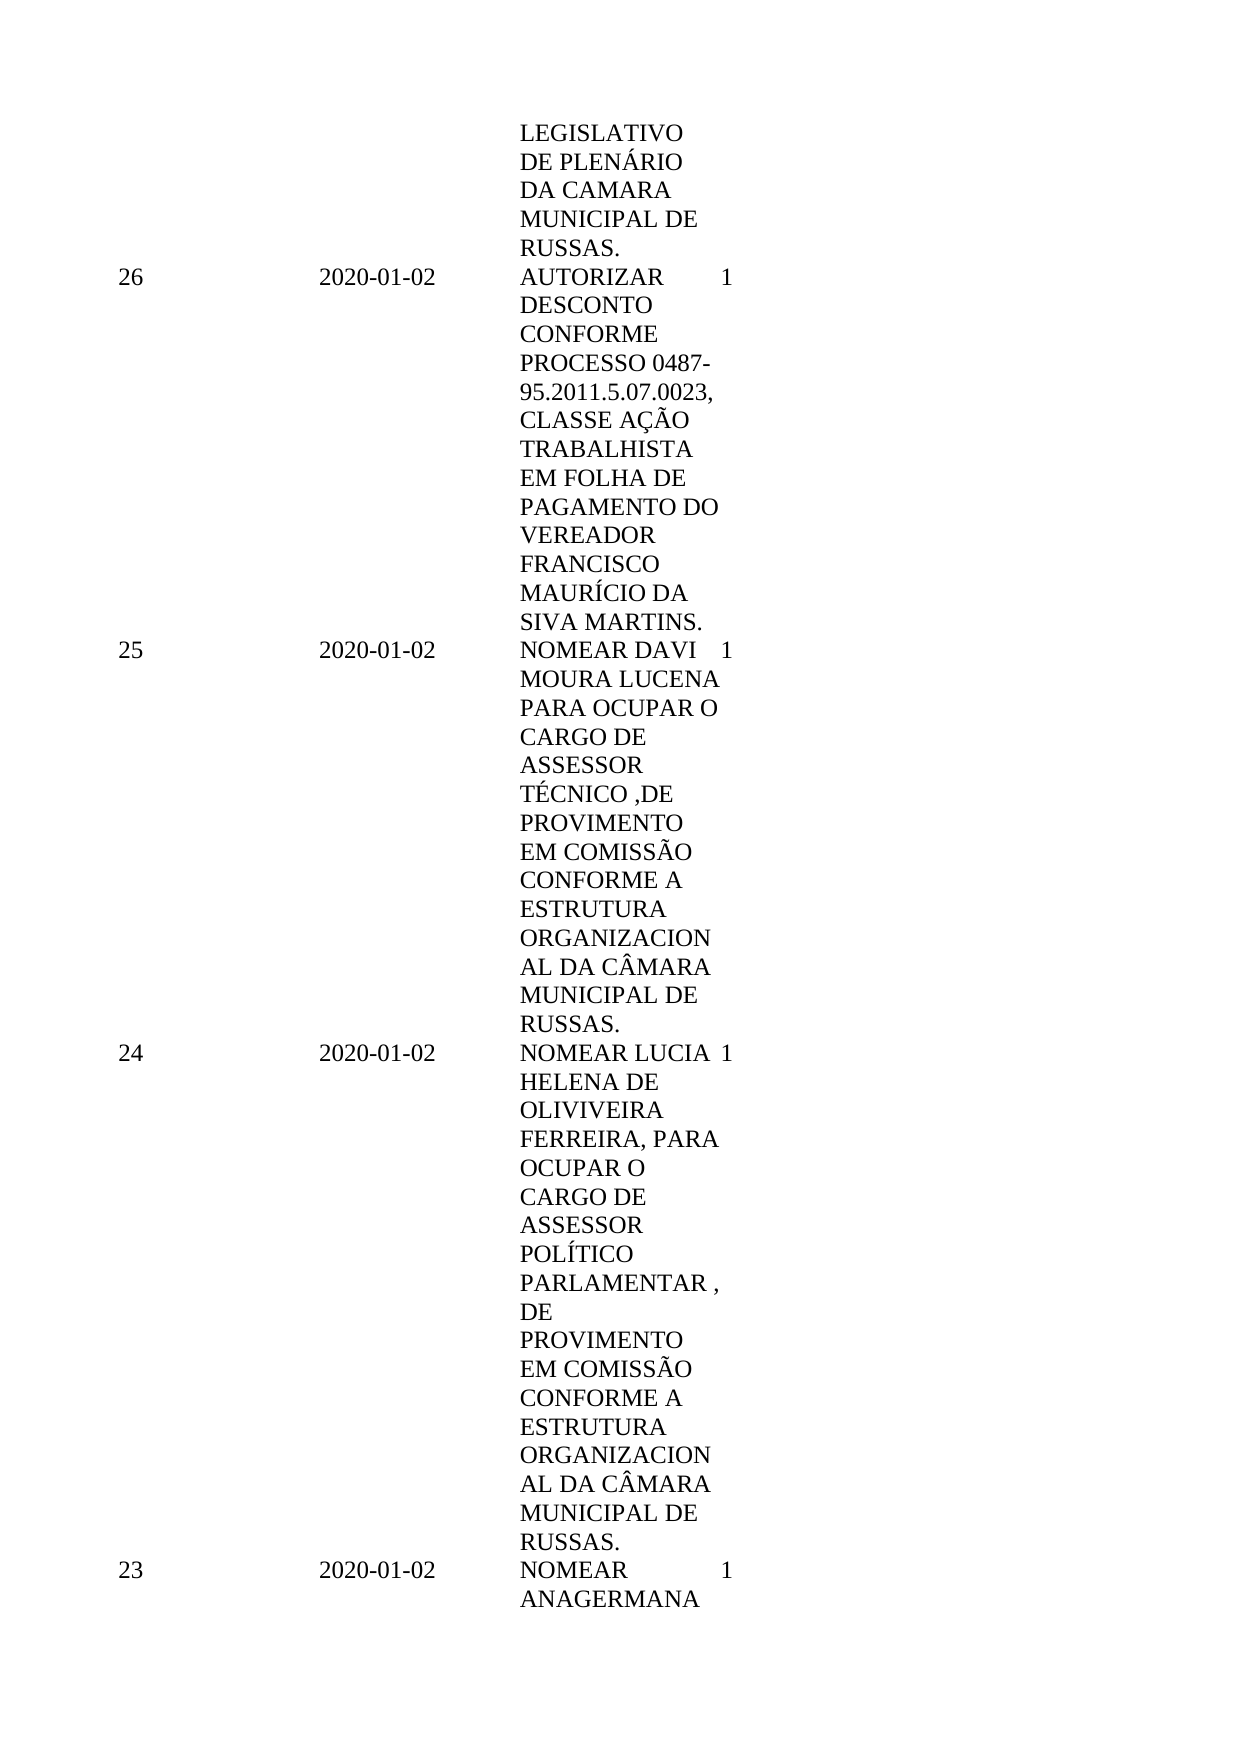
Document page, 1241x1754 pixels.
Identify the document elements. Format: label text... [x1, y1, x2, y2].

table_cell 1 [720, 1038, 921, 1556]
table_cell 1 [720, 262, 921, 636]
table_cell [118, 118, 319, 262]
table_cell 2020-01-02 [319, 636, 519, 1038]
table_cell [921, 1556, 1122, 1613]
table_cell LEGISLATIVO DE PLENÁRIO DA CAMARA MUNICIPAL DE RUSSAS. [520, 118, 720, 262]
table_cell [921, 1038, 1122, 1556]
table_cell 25 [118, 636, 319, 1038]
table_cell [319, 118, 519, 262]
table_cell [720, 118, 921, 262]
table_cell 1 [720, 636, 921, 1038]
table_cell [921, 118, 1122, 262]
table_cell 2020-01-02 [319, 1038, 519, 1556]
table_cell 1 [720, 1556, 921, 1613]
table_cell 24 [118, 1038, 319, 1556]
table_cell NOMEAR LUCIA HELENA DE OLIVIVEIRA FERREIRA, PARA OCUPAR O CARGO DE ASSESSOR POLÍTICO PARLAMENTAR , DE PROVIMENTO EM COMISSÃO CONFORME A ESTRUTURA ORGANIZACIONAL DA CÂMARA MUNICIPAL DE RUSSAS. [520, 1038, 720, 1556]
table_cell NOMEAR ANAGERMANA [520, 1556, 720, 1613]
table_cell NOMEAR DAVI MOURA LUCENA PARA OCUPAR O CARGO DE ASSESSOR TÉCNICO ,DE PROVIMENTO EM COMISSÃO CONFORME A ESTRUTURA ORGANIZACIONAL DA CÂMARA MUNICIPAL DE RUSSAS. [520, 636, 720, 1038]
table_cell 26 [118, 262, 319, 636]
table_cell 2020-01-02 [319, 1556, 519, 1613]
table_cell 2020-01-02 [319, 262, 519, 636]
table_cell [921, 636, 1122, 1038]
table_cell AUTORIZAR DESCONTO CONFORME PROCESSO 0487-95.2011.5.07.0023, CLASSE AÇÃO TRABALHISTA EM FOLHA DE PAGAMENTO DO VEREADOR FRANCISCO MAURÍCIO DA SIVA MARTINS. [520, 262, 720, 636]
table_cell 23 [118, 1556, 319, 1613]
table_cell [921, 262, 1122, 636]
